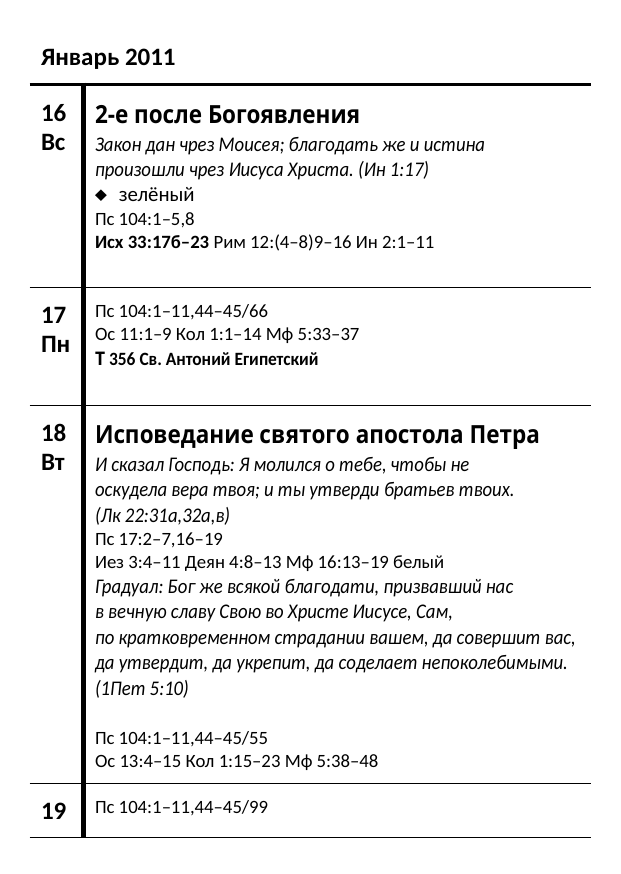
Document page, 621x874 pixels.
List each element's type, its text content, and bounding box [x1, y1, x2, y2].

table_cell 19 [30, 784, 81, 837]
table_cell 18 Вт [30, 406, 81, 783]
table_cell 17 Пн [30, 288, 81, 405]
table_cell 16 Вс [30, 86, 81, 287]
table_cell Пс 104:1–11,44–45/66 Ос 11:1–9 Кол 1:1–14 Мф 5:33–37 T 356 Св. Антоний Египетский [86, 288, 591, 405]
table_cell 2-е после Богоявления Закон дан чрез Моисея; благодать же и истина произошли чрез Иисуса Христа. (Ин 1:17) зелёный Пс 104:1–5,8 Исх 33:17б–23 Рим 12:(4–8)9–16 Ин 2:1–11 [86, 86, 591, 287]
table_header Январь 2011 [30, 30, 591, 83]
table_cell Пс 104:1–11,44–45/99 [86, 784, 591, 837]
table_cell Исповедание святого апостола Петра И сказал Господь: Я молился о тебе, чтобы не оскудела вера твоя; и ты утверди братьев твоих. (Лк 22:31а,32а,в) Пс 17:2–7,16–19 Иез 3:4–11 Деян 4:8–13 Мф 16:13–19 белый Градуал: Бог же всякой благодати, призвавший нас в вечную славу Свою во Христе Иисусе, Сам, по кратковременном страдании вашем, да совершит вас, да утвердит, да укрепит, да соделает непоколебимыми. (1Пет 5:10) Пс 104:1–11,44–45/55 Ос 13:4–15 Кол 1:15–23 Мф 5:38–48 [86, 406, 591, 783]
